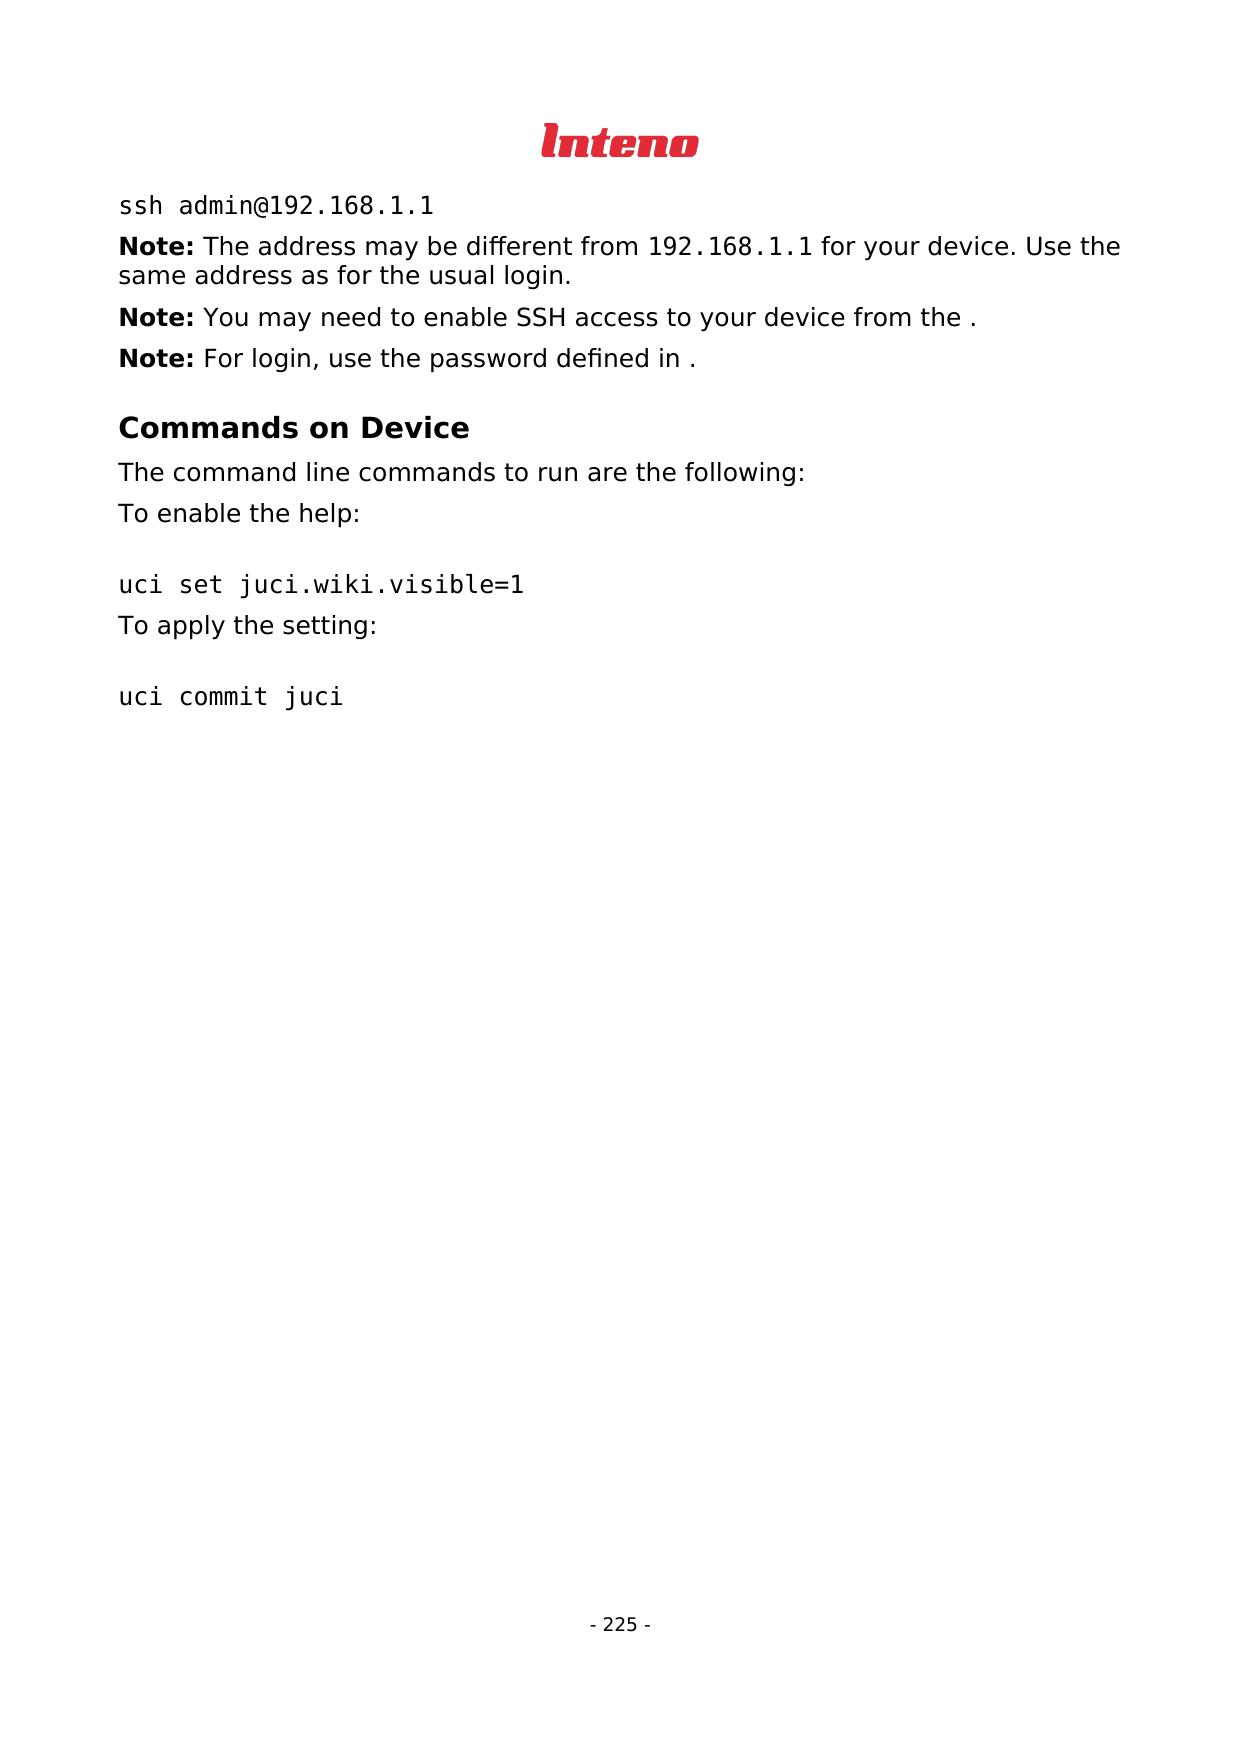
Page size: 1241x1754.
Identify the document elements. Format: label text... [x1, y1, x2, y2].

text Note: You may need to enable SSH access to your device from the . [118, 303, 1122, 332]
text Note: For login, use the password defined in . [118, 344, 1122, 374]
text To apply the setting: [118, 611, 1122, 640]
subtitle Commands on Device [118, 411, 1122, 445]
text The command line commands to run are the following: [118, 458, 1122, 487]
text ssh admin@192.168.1.1 [118, 191, 1122, 220]
text To enable the help: [118, 499, 1122, 528]
picture [531, 118, 709, 162]
text uci commit juci [118, 653, 1122, 711]
text uci set juci.wiki.visible=1 [118, 541, 1122, 599]
text Note: The address may be different from 192.168.1.1 for your device. Use the same address as for the usual login. [118, 232, 1122, 290]
